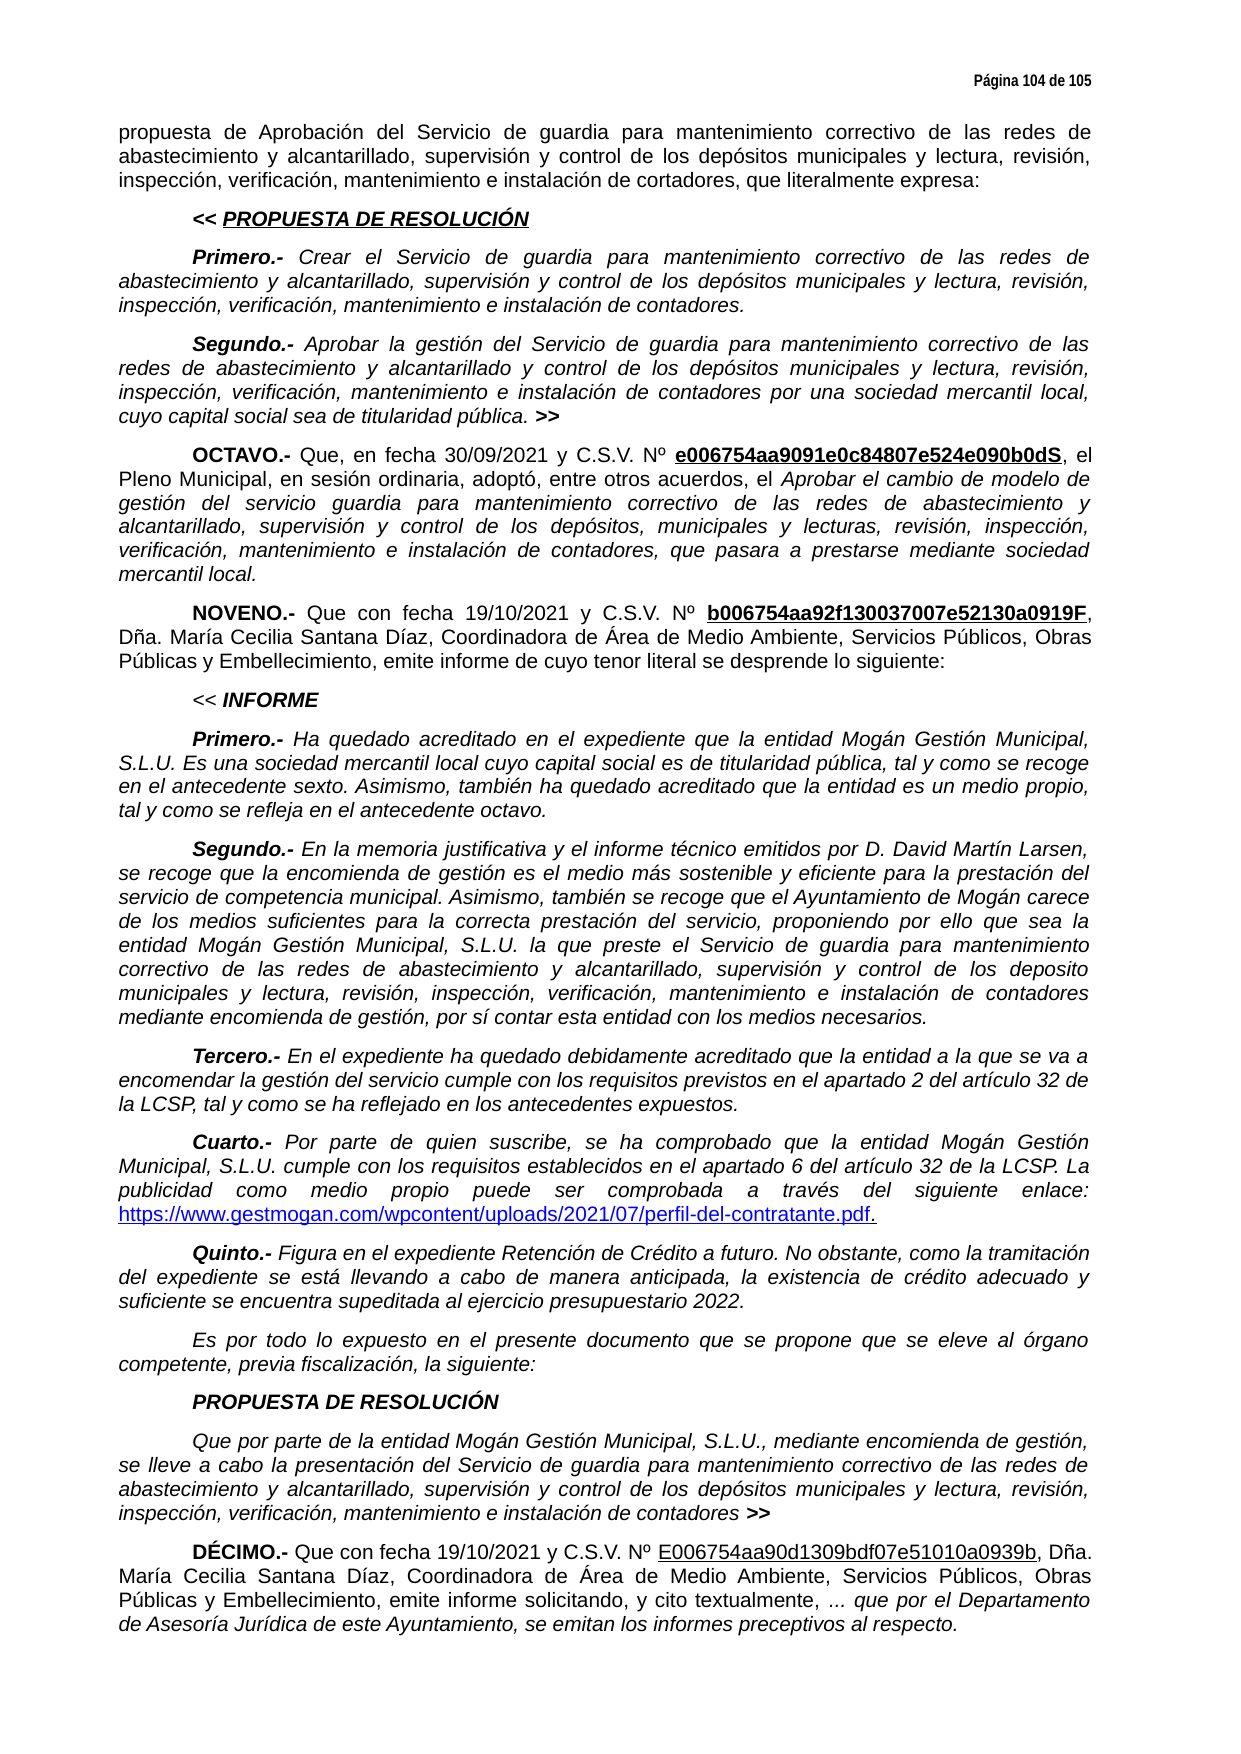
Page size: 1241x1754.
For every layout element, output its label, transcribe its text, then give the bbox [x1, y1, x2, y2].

text << PROPUESTA DE RESOLUCIÓN [118, 206, 1092, 230]
text Primero.- Ha quedado acreditado en el expediente que la entidad Mogán Gestión Municipal, S.L.U. Es una sociedad mercantil local cuyo capital social es de titularidad pública, tal y como se recoge en el antecedente sexto. Asimismo, también ha quedado acreditado que la entidad es un medio propio, tal y como se refleja en el antecedente octavo. [118, 726, 1092, 822]
text DÉCIMO.- Que con fecha 19/10/2021 y C.S.V. Nº E006754aa90d1309bdf07e51010a0939b, Dña. María Cecilia Santana Díaz, Coordinadora de Área de Medio Ambiente, Servicios Públicos, Obras Públicas y Embellecimiento, emite informe solicitando, y cito textualmente, ... que por el Departamento de Asesoría Jurídica de este Ayuntamiento, se emitan los informes preceptivos al respecto. [118, 1539, 1092, 1635]
text Quinto.- Figura en el expediente Retención de Crédito a futuro. No obstante, como la tramitación del expediente se está llevando a cabo de manera anticipada, la existencia de crédito adecuado y suficiente se encuentra supeditada al ejercicio presupuestario 2022. [118, 1241, 1092, 1313]
text << INFORME [118, 688, 1092, 712]
text propuesta de Aprobación del Servicio de guardia para mantenimiento correctivo de las redes de abastecimiento y alcantarillado, supervisión y control de los depósitos municipales y lectura, revisión, inspección, verificación, mantenimiento e instalación de cortadores, que literalmente expresa: [118, 120, 1092, 192]
text Primero.- Crear el Servicio de guardia para mantenimiento correctivo de las redes de abastecimiento y alcantarillado, supervisión y control de los depósitos municipales y lectura, revisión, inspección, verificación, mantenimiento e instalación de contadores. [118, 245, 1092, 317]
text Cuarto.- Por parte de quien suscribe, se ha comprobado que la entidad Mogán Gestión Municipal, S.L.U. cumple con los requisitos establecidos en el apartado 6 del artículo 32 de la LCSP. La publicidad como medio propio puede ser comprobada a través del siguiente enlace: https://www.gestmogan.com/wpcontent/uploads/2021/07/perfil-del-contratante.pdf. [118, 1130, 1092, 1226]
text Segundo.- En la memoria justificativa y el informe técnico emitidos por D. David Martín Larsen, se recoge que la encomienda de gestión es el medio más sostenible y eficiente para la prestación del servicio de competencia municipal. Asimismo, también se recoge que el Ayuntamiento de Mogán carece de los medios suficientes para la correcta prestación del servicio, proponiendo por ello que sea la entidad Mogán Gestión Municipal, S.L.U. la que preste el Servicio de guardia para mantenimiento correctivo de las redes de abastecimiento y alcantarillado, supervisión y control de los deposito municipales y lectura, revisión, inspección, verificación, mantenimiento e instalación de contadores mediante encomienda de gestión, por sí contar esta entidad con los medios necesarios. [118, 837, 1092, 1029]
text Que por parte de la entidad Mogán Gestión Municipal, S.L.U., mediante encomienda de gestión, se lleve a cabo la presentación del Servicio de guardia para mantenimiento correctivo de las redes de abastecimiento y alcantarillado, supervisión y control de los depósitos municipales y lectura, revisión, inspección, verificación, mantenimiento e instalación de contadores >> [118, 1429, 1092, 1525]
text PROPUESTA DE RESOLUCIÓN [118, 1390, 1092, 1414]
text NOVENO.- Que con fecha 19/10/2021 y C.S.V. Nº b006754aa92f130037007e52130a0919F, Dña. María Cecilia Santana Díaz, Coordinadora de Área de Medio Ambiente, Servicios Públicos, Obras Públicas y Embellecimiento, emite informe de cuyo tenor literal se desprende lo siguiente: [118, 601, 1092, 673]
text OCTAVO.- Que, en fecha 30/09/2021 y C.S.V. Nº e006754aa9091e0c84807e524e090b0dS, el Pleno Municipal, en sesión ordinaria, adoptó, entre otros acuerdos, el Aprobar el cambio de modelo de gestión del servicio guardia para mantenimiento correctivo de las redes de abastecimiento y alcantarillado, supervisión y control de los depósitos, municipales y lecturas, revisión, inspección, verificación, mantenimiento e instalación de contadores, que pasara a prestarse mediante sociedad mercantil local. [118, 442, 1092, 586]
text Segundo.- Aprobar la gestión del Servicio de guardia para mantenimiento correctivo de las redes de abastecimiento y alcantarillado y control de los depósitos municipales y lectura, revisión, inspección, verificación, mantenimiento e instalación de contadores por una sociedad mercantil local, cuyo capital social sea de titularidad pública. >> [118, 332, 1092, 428]
text Es por todo lo expuesto en el presente documento que se propone que se eleve al órgano competente, previa fiscalización, la siguiente: [118, 1327, 1092, 1375]
text Tercero.- En el expediente ha quedado debidamente acreditado que la entidad a la que se va a encomendar la gestión del servicio cumple con los requisitos previstos en el apartado 2 del artículo 32 de la LCSP, tal y como se ha reflejado en los antecedentes expuestos. [118, 1043, 1092, 1115]
